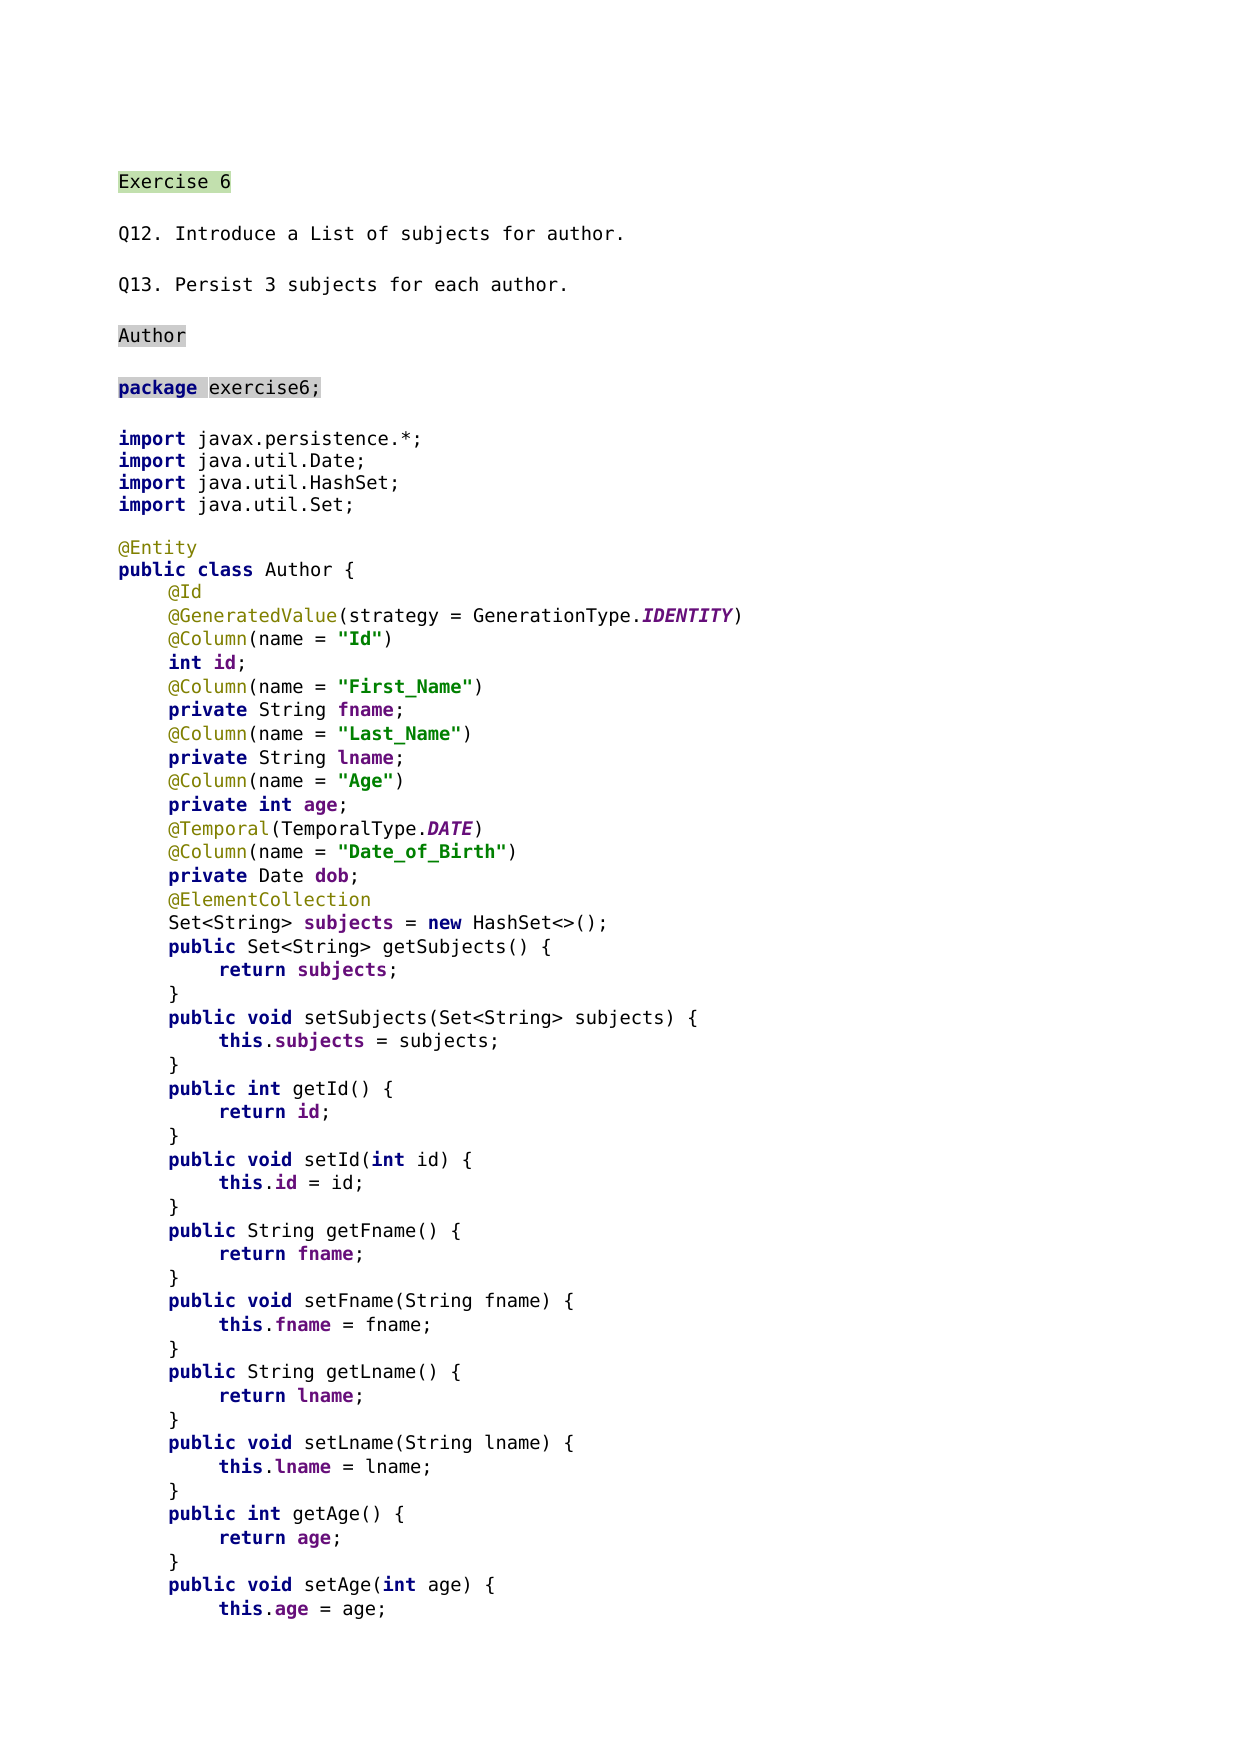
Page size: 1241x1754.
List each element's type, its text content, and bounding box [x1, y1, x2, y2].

text int id; [118, 652, 1122, 676]
text @Column(name = "Date_of_Birth") [118, 841, 1122, 865]
text } [118, 1480, 1122, 1503]
text } [118, 1338, 1122, 1361]
text } [118, 1196, 1122, 1219]
text } [118, 1551, 1122, 1574]
text Set<String> subjects = new HashSet<>(); [118, 912, 1122, 936]
text @Temporal(TemporalType.DATE) [118, 818, 1122, 841]
text private Date dob; [118, 865, 1122, 888]
text Exercise 6 [118, 171, 1122, 193]
text import java.util.Date; [118, 450, 1122, 472]
text import java.util.HashSet; [118, 472, 1122, 494]
text Author [118, 325, 1122, 347]
text @Entity [118, 537, 1122, 559]
text } [118, 1409, 1122, 1432]
text this.lname = lname; [118, 1456, 1122, 1480]
text } [118, 983, 1122, 1007]
text Q12. Introduce a List of subjects for author. [118, 223, 1122, 244]
text @Column(name = "First_Name") [118, 676, 1122, 699]
text private int age; [118, 794, 1122, 818]
text public void setAge(int age) { [118, 1574, 1122, 1598]
text package exercise6; [118, 377, 1122, 398]
text Q13. Persist 3 subjects for each author. [118, 274, 1122, 296]
text this.id = id; [118, 1172, 1122, 1196]
text public void setLname(String lname) { [118, 1432, 1122, 1456]
text public int getAge() { [118, 1503, 1122, 1527]
text return fname; [118, 1243, 1122, 1267]
text @Column(name = "Id") [118, 628, 1122, 652]
text this.subjects = subjects; [118, 1030, 1122, 1054]
text return age; [118, 1527, 1122, 1551]
text @Id [118, 581, 1122, 605]
text public void setFname(String fname) { [118, 1291, 1122, 1314]
text import java.util.Set; [118, 494, 1122, 516]
text this.age = age; [118, 1598, 1122, 1622]
text public String getLname() { [118, 1361, 1122, 1385]
text return lname; [118, 1385, 1122, 1409]
text public void setId(int id) { [118, 1149, 1122, 1172]
text return id; [118, 1101, 1122, 1125]
text private String fname; [118, 699, 1122, 723]
text } [118, 1267, 1122, 1291]
text @GeneratedValue(strategy = GenerationType.IDENTITY) [118, 605, 1122, 628]
text private String lname; [118, 747, 1122, 770]
text @Column(name = "Last_Name") [118, 723, 1122, 747]
text this.fname = fname; [118, 1314, 1122, 1338]
text public Set<String> getSubjects() { [118, 936, 1122, 959]
text public String getFname() { [118, 1219, 1122, 1243]
text @ElementCollection [118, 888, 1122, 912]
text } [118, 1125, 1122, 1149]
text return subjects; [118, 959, 1122, 983]
text public class Author { [118, 559, 1122, 581]
text public void setSubjects(Set<String> subjects) { [118, 1007, 1122, 1030]
text import javax.persistence.*; [118, 428, 1122, 450]
text @Column(name = "Age") [118, 770, 1122, 794]
text public int getId() { [118, 1078, 1122, 1101]
text } [118, 1054, 1122, 1078]
